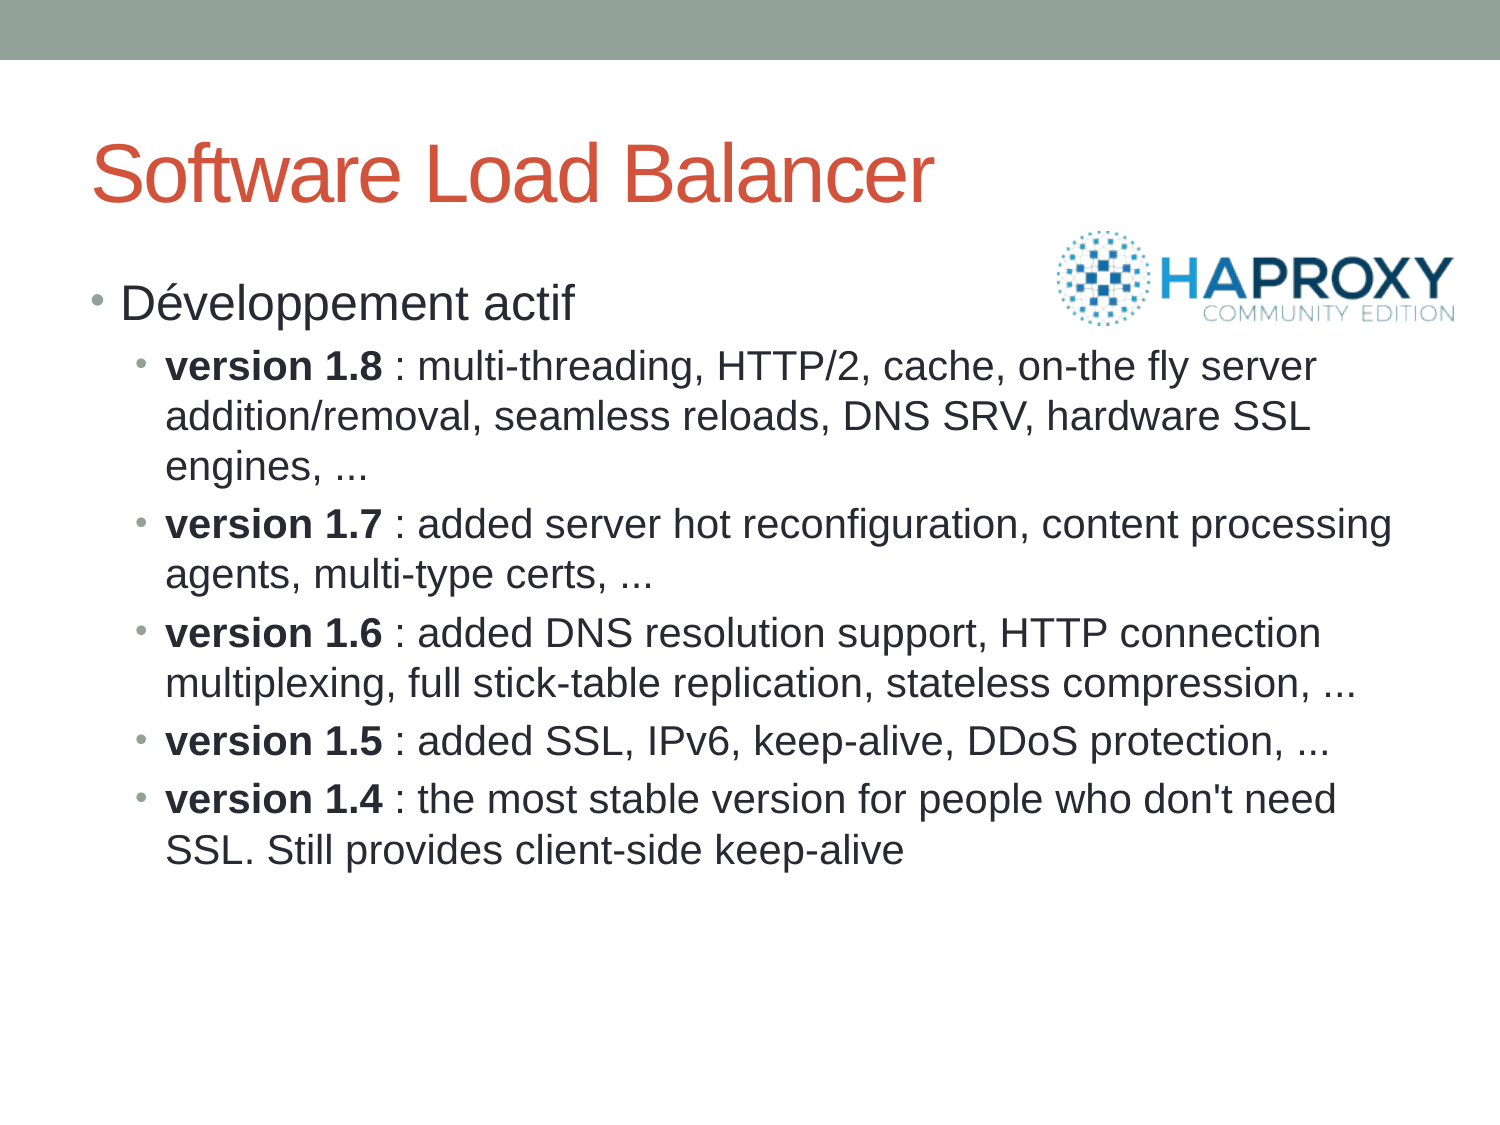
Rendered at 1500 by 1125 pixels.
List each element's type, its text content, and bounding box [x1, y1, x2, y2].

title Software Load Balancer [75, 87, 1425, 250]
list Développement actif version 1.8 : multi-threading, HTTP/2, cache, on-the fly server addition/removal, seamless reloads, DNS SRV, hardware SSL engines, ... version 1.7 : added server hot reconfiguration, content processing agents, multi-type certs, ... version 1.6 : added DNS resolution support, HTTP connection multiplexing, full stick-table replication, stateless compression, ... version 1.5 : added SSL, IPv6, keep-alive, DDoS protection, ... version 1.4 : the most stable version for people who don't need SSL. Still provides client-side keep-alive [75, 262, 1425, 1063]
picture [1057, 231, 1454, 326]
